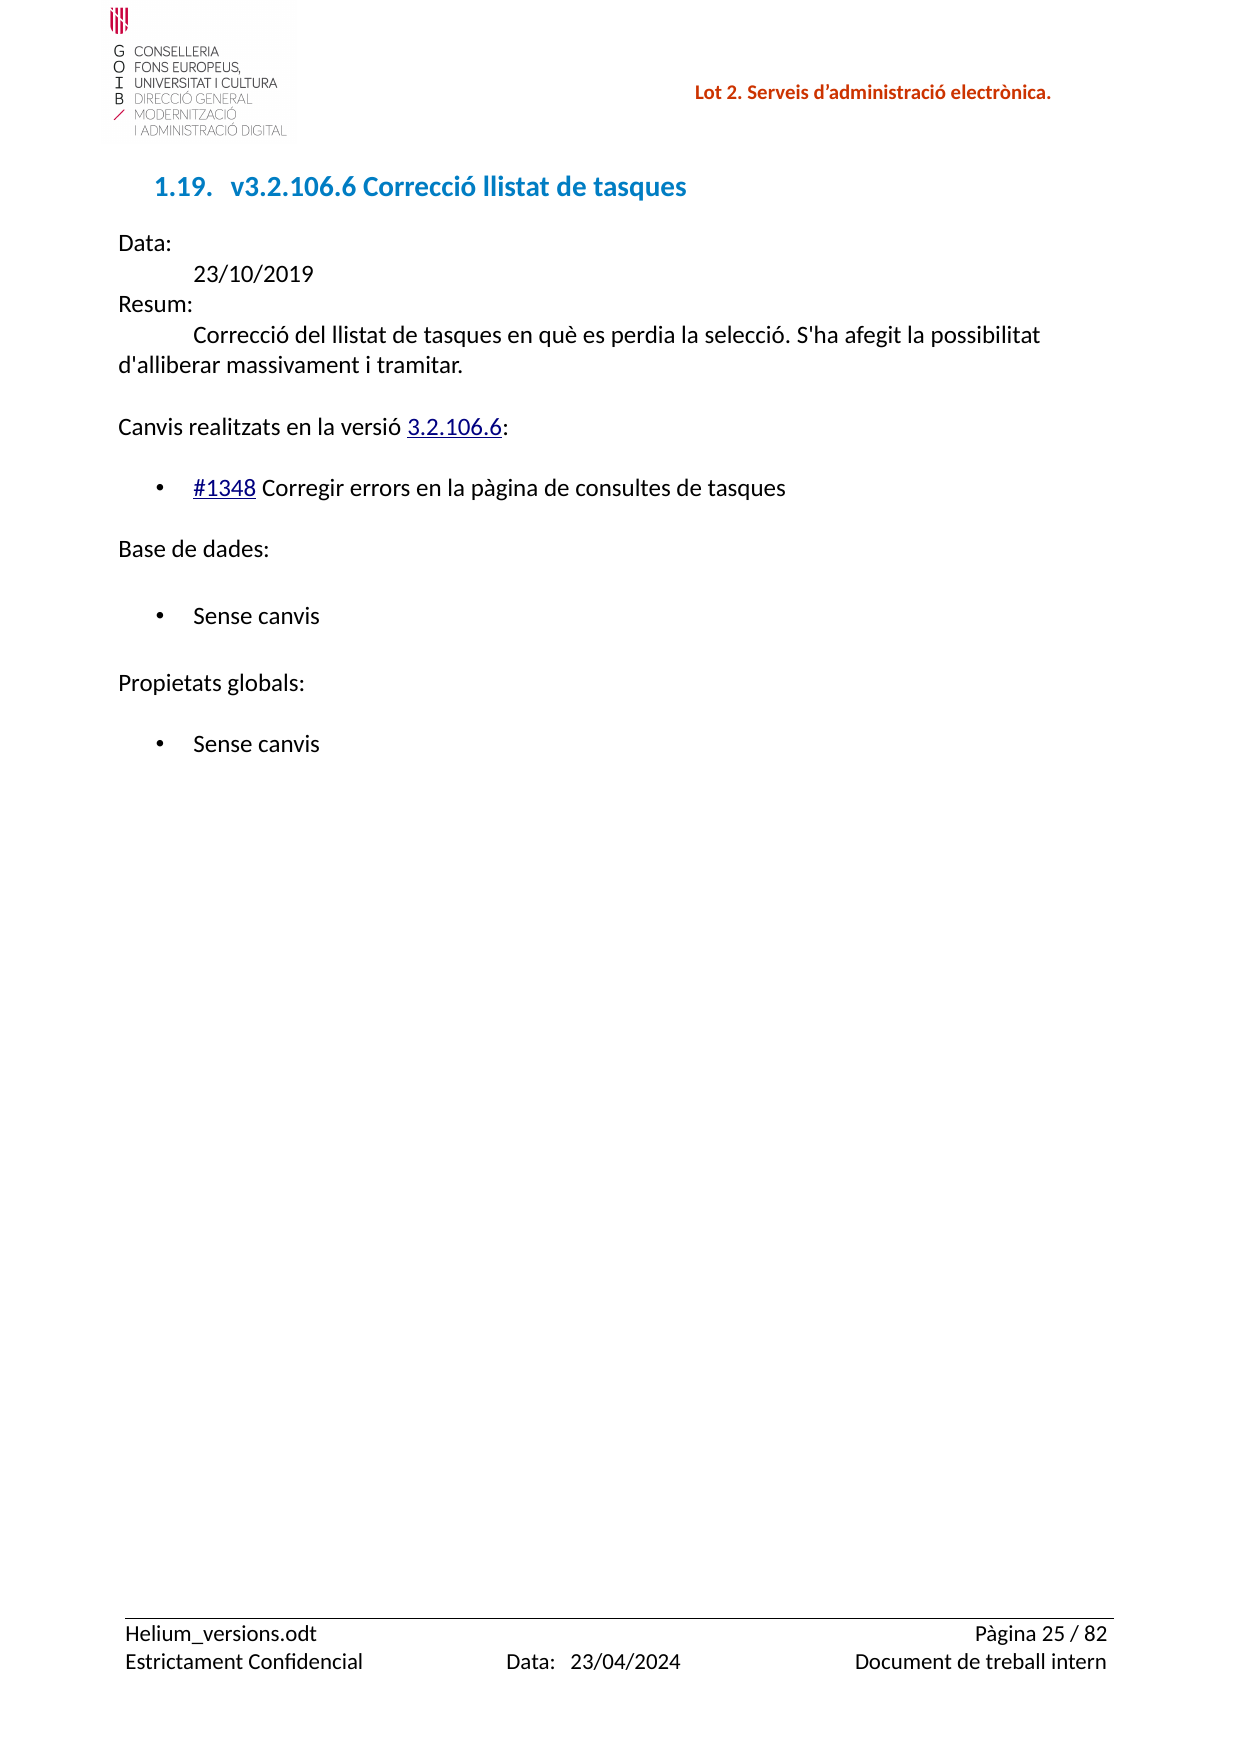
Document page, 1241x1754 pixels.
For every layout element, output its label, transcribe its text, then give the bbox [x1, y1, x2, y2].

text Data: [118, 228, 1122, 258]
text Propietats globals: [118, 667, 1122, 697]
list #1348 Corregir errors en la pàgina de consultes de tasques [156, 472, 1122, 502]
text Canvis realitzats en la versió 3.2.106.6: [118, 411, 1122, 441]
list Sense canvis [156, 600, 1122, 630]
list Sense canvis [156, 728, 1122, 758]
text Base de dades: [118, 533, 1122, 563]
text Correcció del llistat de tasques en què es perdia la selecció. S'ha afegit la possibilitat d'alliberar massivament i tramitar. [118, 319, 1122, 380]
text Resum: [118, 289, 1122, 319]
subtitle v3.2.106.6 Correcció llistat de tasques [153, 168, 1122, 204]
picture [100, 0, 297, 144]
text 23/10/2019 [118, 258, 1122, 289]
